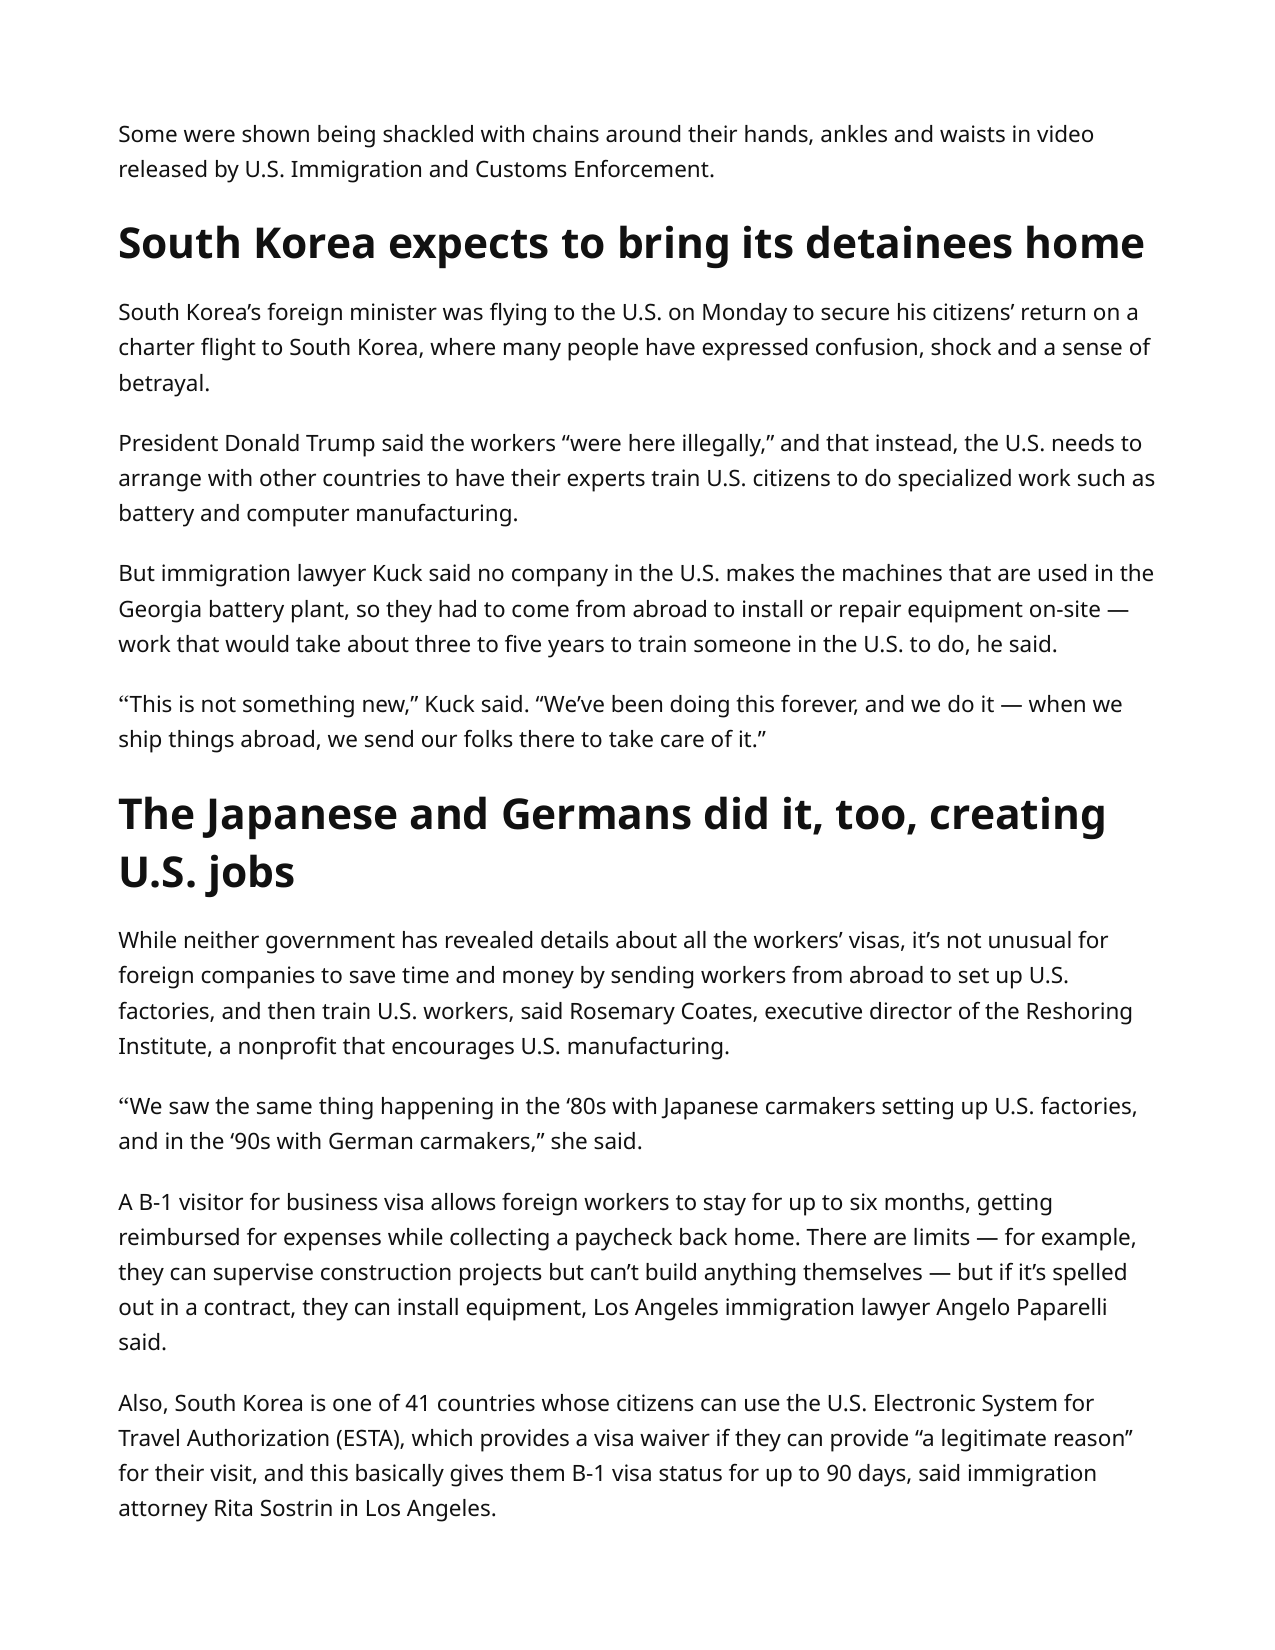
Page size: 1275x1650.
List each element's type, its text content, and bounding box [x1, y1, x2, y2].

text South Korea’s foreign minister was flying to the U.S. on Monday to secure his citizens’ return on a charter flight to South Korea, where many people have expressed confusion, shock and a sense of betrayal. [118, 296, 1157, 397]
text “We saw the same thing happening in the ‘80s with Japanese carmakers setting up U.S. factories, and in the ‘90s with German carmakers,” she said. [118, 1090, 1157, 1156]
text But immigration lawyer Kuck said no company in the U.S. makes the machines that are used in the Georgia battery plant, so they had to come from abroad to install or repair equipment on-site — work that would take about three to five years to train someone in the U.S. to do, he said. [118, 558, 1157, 659]
subtitle South Korea expects to bring its detainees home [118, 213, 1157, 271]
text Also, South Korea is one of 41 countries whose citizens can use the U.S. Electronic System for Travel Authorization (ESTA), which provides a visa waiver if they can provide “a legitimate reason’’ for their visit, and this basically gives them B-1 visa status for up to 90 days, said immigration attorney Rita Sostrin in Los Angeles. [118, 1387, 1157, 1523]
text Some were shown being shackled with chains around their hands, ankles and waists in video released by U.S. Immigration and Customs Enforcement. [118, 118, 1157, 184]
subtitle The Japanese and Germans did it, too, creating U.S. jobs [118, 784, 1157, 899]
text President Donald Trump said the workers “were here illegally,” and that instead, the U.S. needs to arrange with other countries to have their experts train U.S. citizens to do specialized work such as battery and computer manufacturing. [118, 427, 1157, 528]
text “This is not something new,” Kuck said. “We’ve been doing this forever, and we do it — when we ship things abroad, we send our folks there to take care of it.” [118, 688, 1157, 754]
text While neither government has revealed details about all the workers’ visas, it’s not unusual for foreign companies to save time and money by sending workers from abroad to set up U.S. factories, and then train U.S. workers, said Rosemary Coates, executive director of the Reshoring Institute, a nonprofit that encourages U.S. manufacturing. [118, 924, 1157, 1061]
text A B-1 visitor for business visa allows foreign workers to stay for up to six months, getting reimbursed for expenses while collecting a paycheck back home. There are limits — for example, they can supervise construction projects but can’t build anything themselves — but if it’s spelled out in a contract, they can install equipment, Los Angeles immigration lawyer Angelo Paparelli said. [118, 1186, 1157, 1357]
